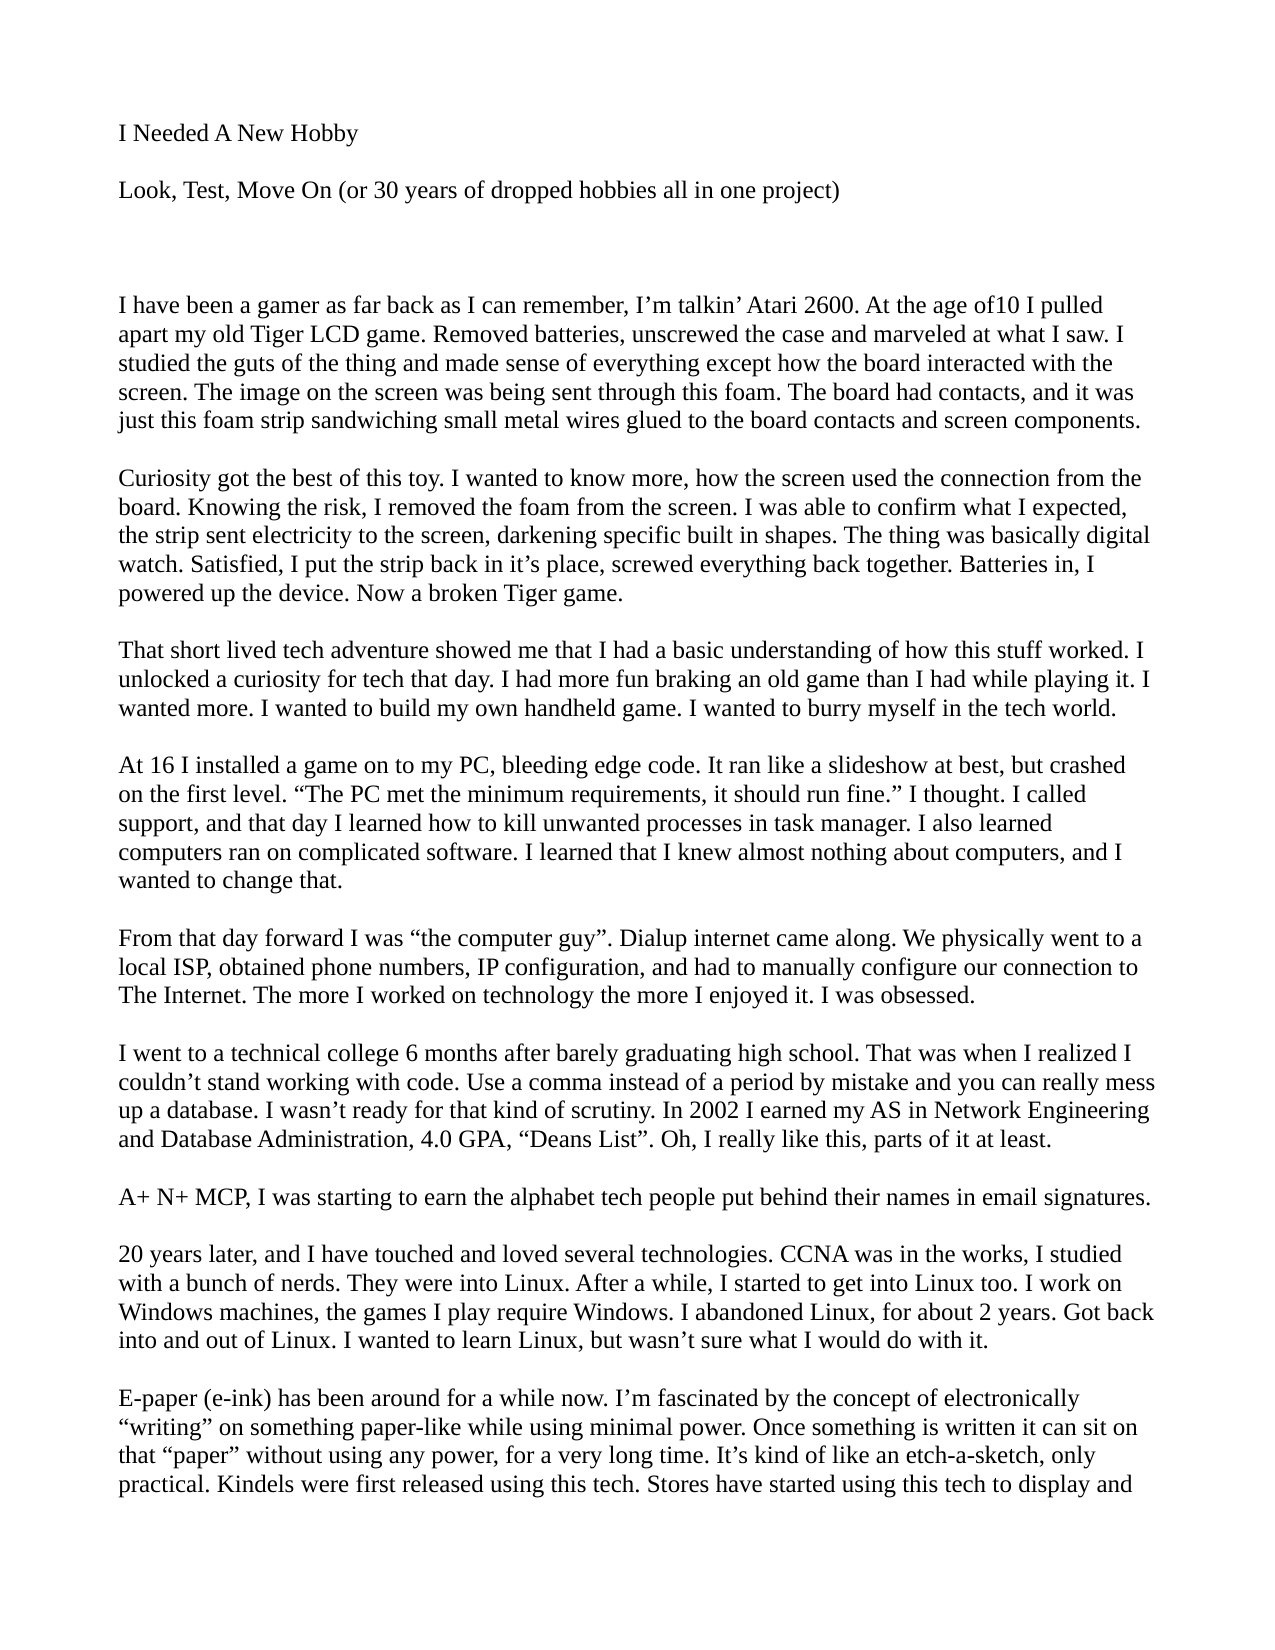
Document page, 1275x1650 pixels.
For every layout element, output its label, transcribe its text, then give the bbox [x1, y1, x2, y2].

text Curiosity got the best of this toy. I wanted to know more, how the screen used the connection from the board. Knowing the risk, I removed the foam from the screen. I was able to confirm what I expected, the strip sent electricity to the screen, darkening specific built in shapes. The thing was basically digital watch. Satisfied, I put the strip back in it’s place, screwed everything back together. Batteries in, I powered up the device. Now a broken Tiger game. [118, 463, 1157, 607]
text 20 years later, and I have touched and loved several technologies. CCNA was in the works, I studied with a bunch of nerds. They were into Linux. After a while, I started to get into Linux too. I work on Windows machines, the games I play require Windows. I abandoned Linux, for about 2 years. Got back into and out of Linux. I wanted to learn Linux, but wasn’t sure what I would do with it. [118, 1239, 1157, 1354]
text I Needed A New Hobby [118, 118, 1157, 147]
text Look, Test, Move On (or 30 years of dropped hobbies all in one project) [118, 176, 1157, 204]
text I have been a gamer as far back as I can remember, I’m talkin’ Atari 2600. At the age of10 I pulled apart my old Tiger LCD game. Removed batteries, unscrewed the case and marveled at what I saw. I studied the guts of the thing and made sense of everything except how the board interacted with the screen. The image on the screen was being sent through this foam. The board had contacts, and it was just this foam strip sandwiching small metal wires glued to the board contacts and screen components. [118, 291, 1157, 434]
text At 16 I installed a game on to my PC, bleeding edge code. It ran like a slideshow at best, but crashed on the first level. “The PC met the minimum requirements, it should run fine.” I thought. I called support, and that day I learned how to kill unwanted processes in task manager. I also learned computers ran on complicated software. I learned that I knew almost nothing about computers, and I wanted to change that. [118, 751, 1157, 894]
text From that day forward I was “the computer guy”. Dialup internet came along. We physically went to a local ISP, obtained phone numbers, IP configuration, and had to manually configure our connection to The Internet. The more I worked on technology the more I enjoyed it. I was obsessed. [118, 923, 1157, 1009]
text That short lived tech adventure showed me that I had a basic understanding of how this stuff worked. I unlocked a curiosity for tech that day. I had more fun braking an old game than I had while playing it. I wanted more. I wanted to build my own handheld game. I wanted to burry myself in the tech world. [118, 636, 1157, 722]
text E-paper (e-ink) has been around for a while now. I’m fascinated by the concept of electronically “writing” on something paper-like while using minimal power. Once something is written it can sit on that “paper” without using any power, for a very long time. It’s kind of like an etch-a-sketch, only practical. Kindels were first released using this tech. Stores have started using this tech to display and [118, 1383, 1157, 1498]
text A+ N+ MCP, I was starting to earn the alphabet tech people put behind their names in email signatures. [118, 1182, 1157, 1211]
text I went to a technical college 6 months after barely graduating high school. That was when I realized I couldn’t stand working with code. Use a comma instead of a period by mistake and you can really mess up a database. I wasn’t ready for that kind of scrutiny. In 2002 I earned my AS in Network Engineering and Database Administration, 4.0 GPA, “Deans List”. Oh, I really like this, parts of it at least. [118, 1038, 1157, 1153]
